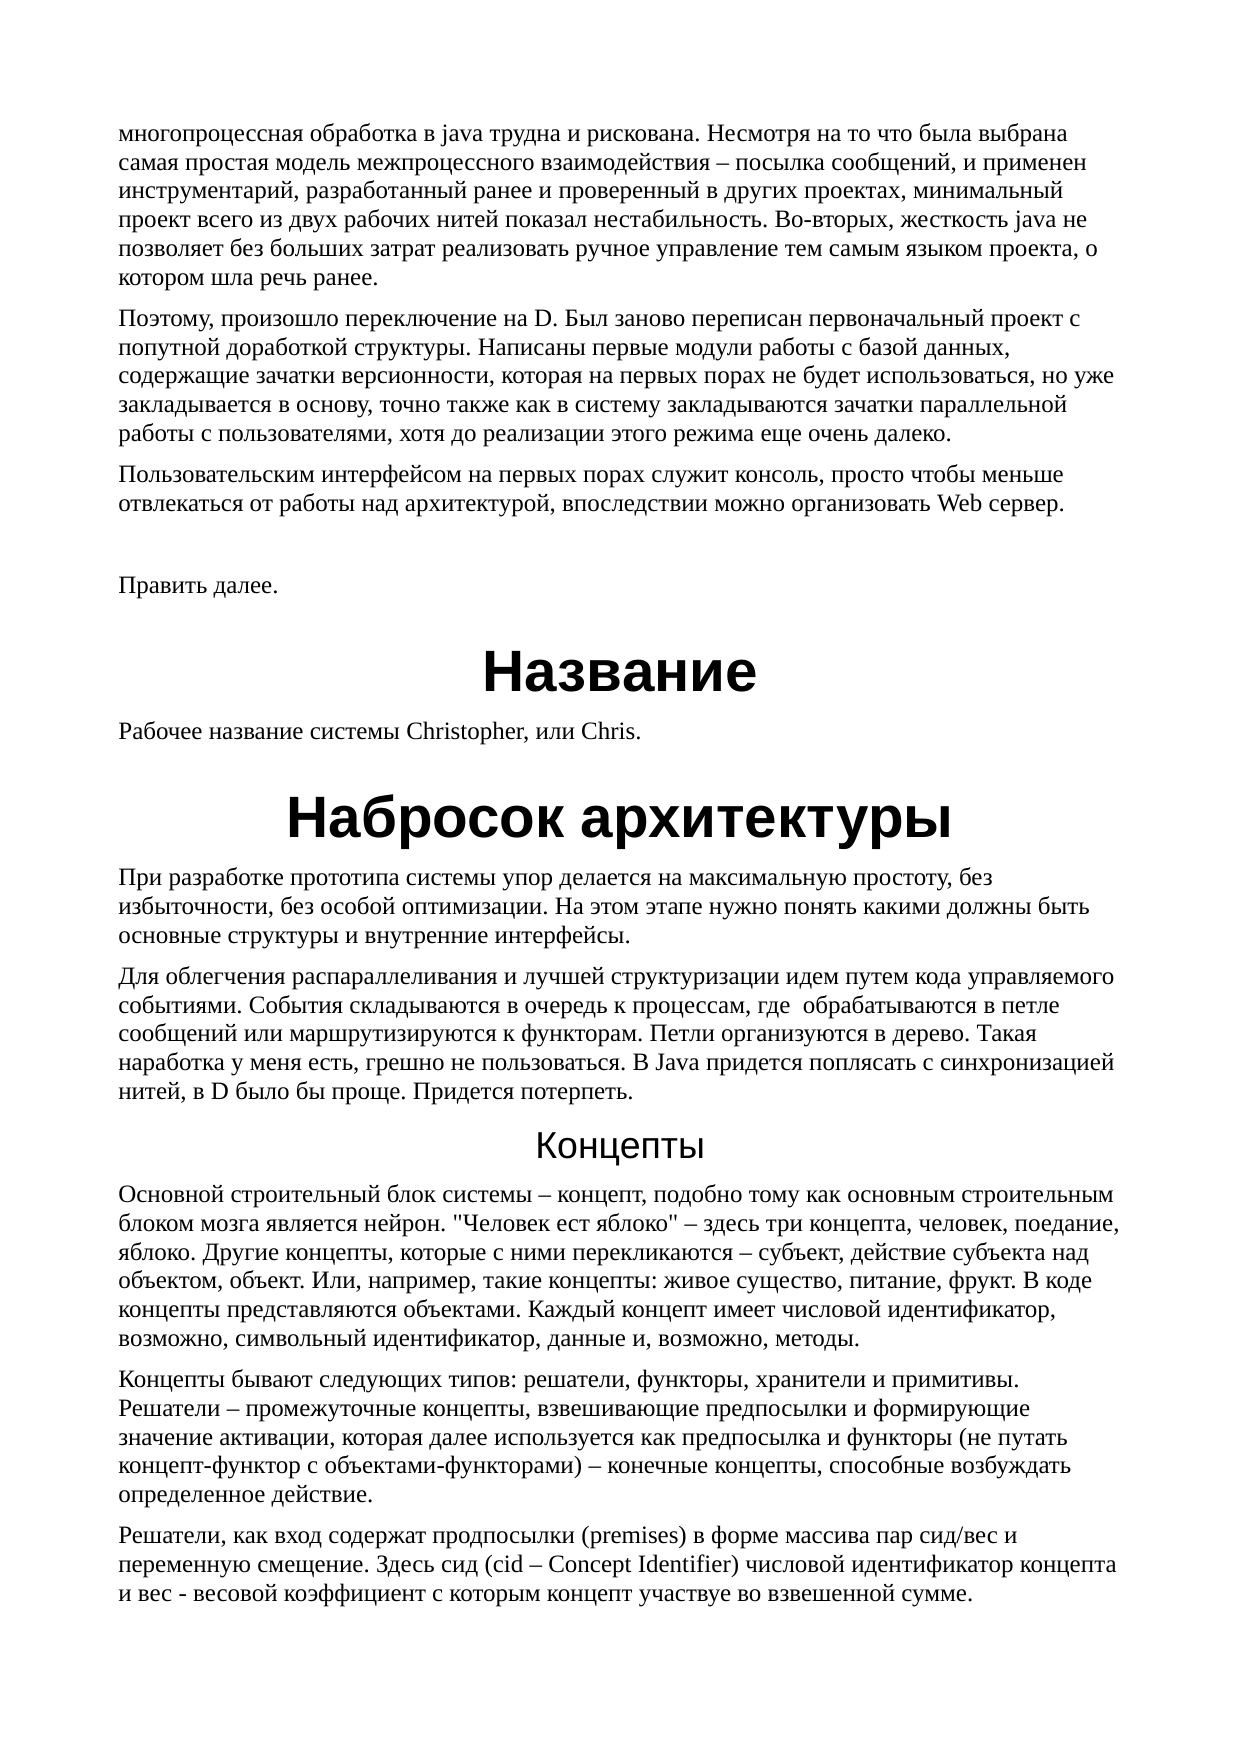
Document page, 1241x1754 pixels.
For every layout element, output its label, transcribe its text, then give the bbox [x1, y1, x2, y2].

text Поэтому, произошло переключение на D. Был заново переписан первоначальный проект с попутной доработкой структуры. Написаны первые модули работы с базой данных, содержащие зачатки версионности, которая на первых порах не будет использоваться, но уже закладывается в основу, точно также как в систему закладываются зачатки параллельной работы с пользователями, хотя до реализации этого режима еще очень далеко. [118, 303, 1122, 447]
title Набросок архитектуры [118, 783, 1122, 850]
text Пользовательским интерфейсом на первых порах служит консоль, просто чтобы меньше отвлекаться от работы над архитектурой, впоследствии можно организовать Web сервер. [118, 459, 1122, 517]
subtitle Концепты [118, 1123, 1122, 1167]
text Для облегчения распараллеливания и лучшей структуризации идем путем кода управляемого событиями. События складываются в очередь к процессам, где обрабатываются в петле сообщений или маршрутизируются к функторам. Петли организуются в дерево. Такая наработка у меня есть, грешно не пользоваться. В Java придется поплясать с синхронизацией нитей, в D было бы проще. Придется потерпеть. [118, 961, 1122, 1105]
text Решатели, как вход содержат продпосылки (premises) в форме массива пар сид/вес и переменную смещение. Здесь сид (cid – Concept Identifier) числовой идентификатор концепта и вес - весовой коэффициент с которым концепт участвуе во взвешенной сумме. [118, 1520, 1122, 1607]
text многопроцессная обработка в java трудна и рискована. Несмотря на то что была выбрана самая простая модель межпроцессного взаимодействия – посылка сообщений, и применен инструментарий, разработанный ранее и проверенный в других проектах, минимальный проект всего из двух рабочих нитей показал нестабильность. Во-вторых, жесткость java не позволяет без больших затрат реализовать ручное управление тем самым языком проекта, о котором шла речь ранее. [118, 118, 1122, 291]
text Основной строительный блок системы – концепт, подобно тому как основным строительным блоком мозга является нейрон. "Человек ест яблоко" – здесь три концепта, человек, поедание, яблоко. Другие концепты, которые с ними перекликаются – субъект, действие субъекта над объектом, объект. Или, например, такие концепты: живое существо, питание, фрукт. В коде концепты представляются объектами. Каждый концепт имеет числовой идентификатор, возможно, символьный идентификатор, данные и, возможно, методы. [118, 1179, 1122, 1352]
text Концепты бывают следующих типов: решатели, функторы, хранители и примитивы. Решатели – промежуточные концепты, взвешивающие предпосылки и формирующие значение активации, которая далее используется как предпосылка и функторы (не путать концепт-функтор с объектами-функторами) – конечные концепты, способные возбуждать определенное действие. [118, 1364, 1122, 1508]
text При разработке прототипа системы упор делается на максимальную простоту, без избыточности, без особой оптимизации. На этом этапе нужно понять какими должны быть основные структуры и внутренние интерфейсы. [118, 862, 1122, 948]
text Рабочее название системы Christopher, или Chris. [118, 716, 1122, 745]
title Название [118, 637, 1122, 704]
text Править далее. [118, 571, 1122, 599]
